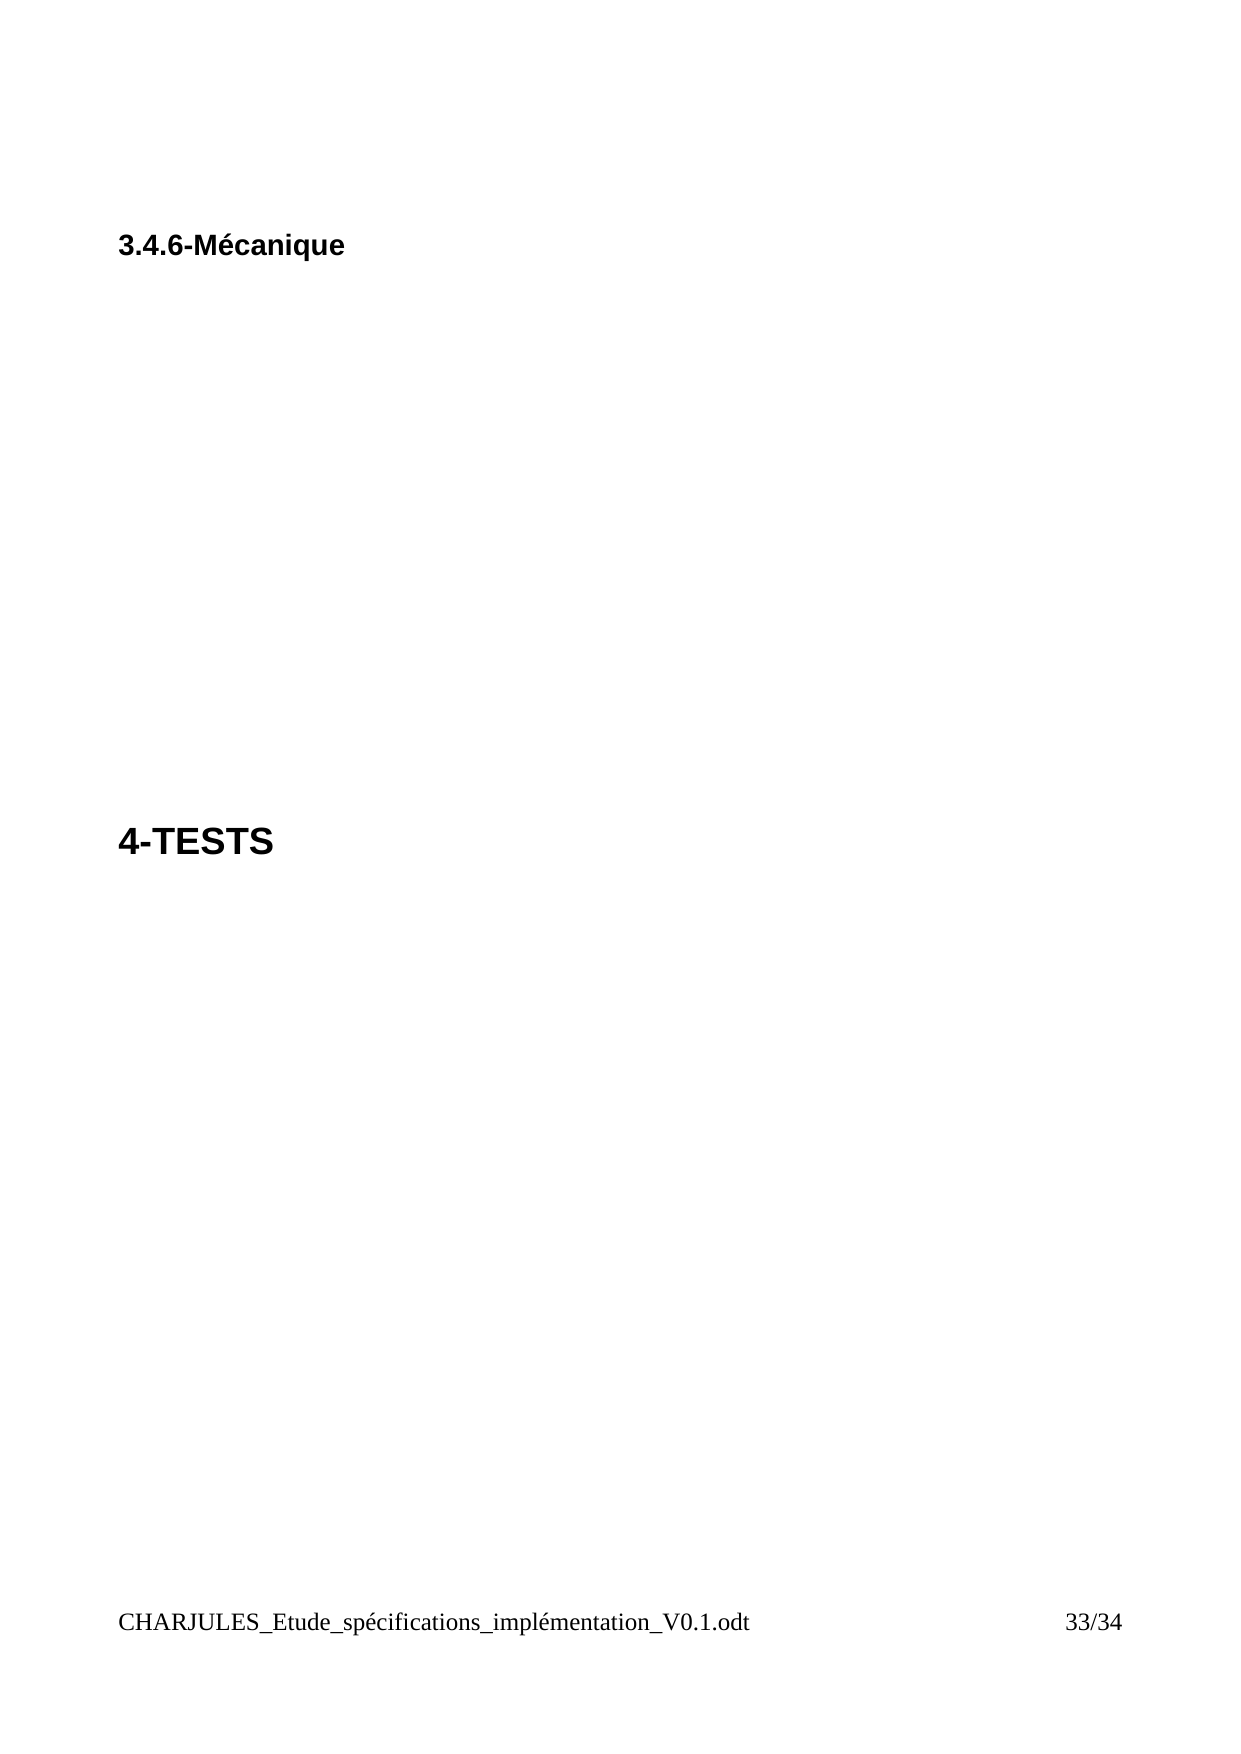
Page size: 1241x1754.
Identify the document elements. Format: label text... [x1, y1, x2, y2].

subtitle 4-TESTS [118, 818, 1122, 862]
subtitle 3.4.6-Mécanique [118, 228, 1122, 262]
